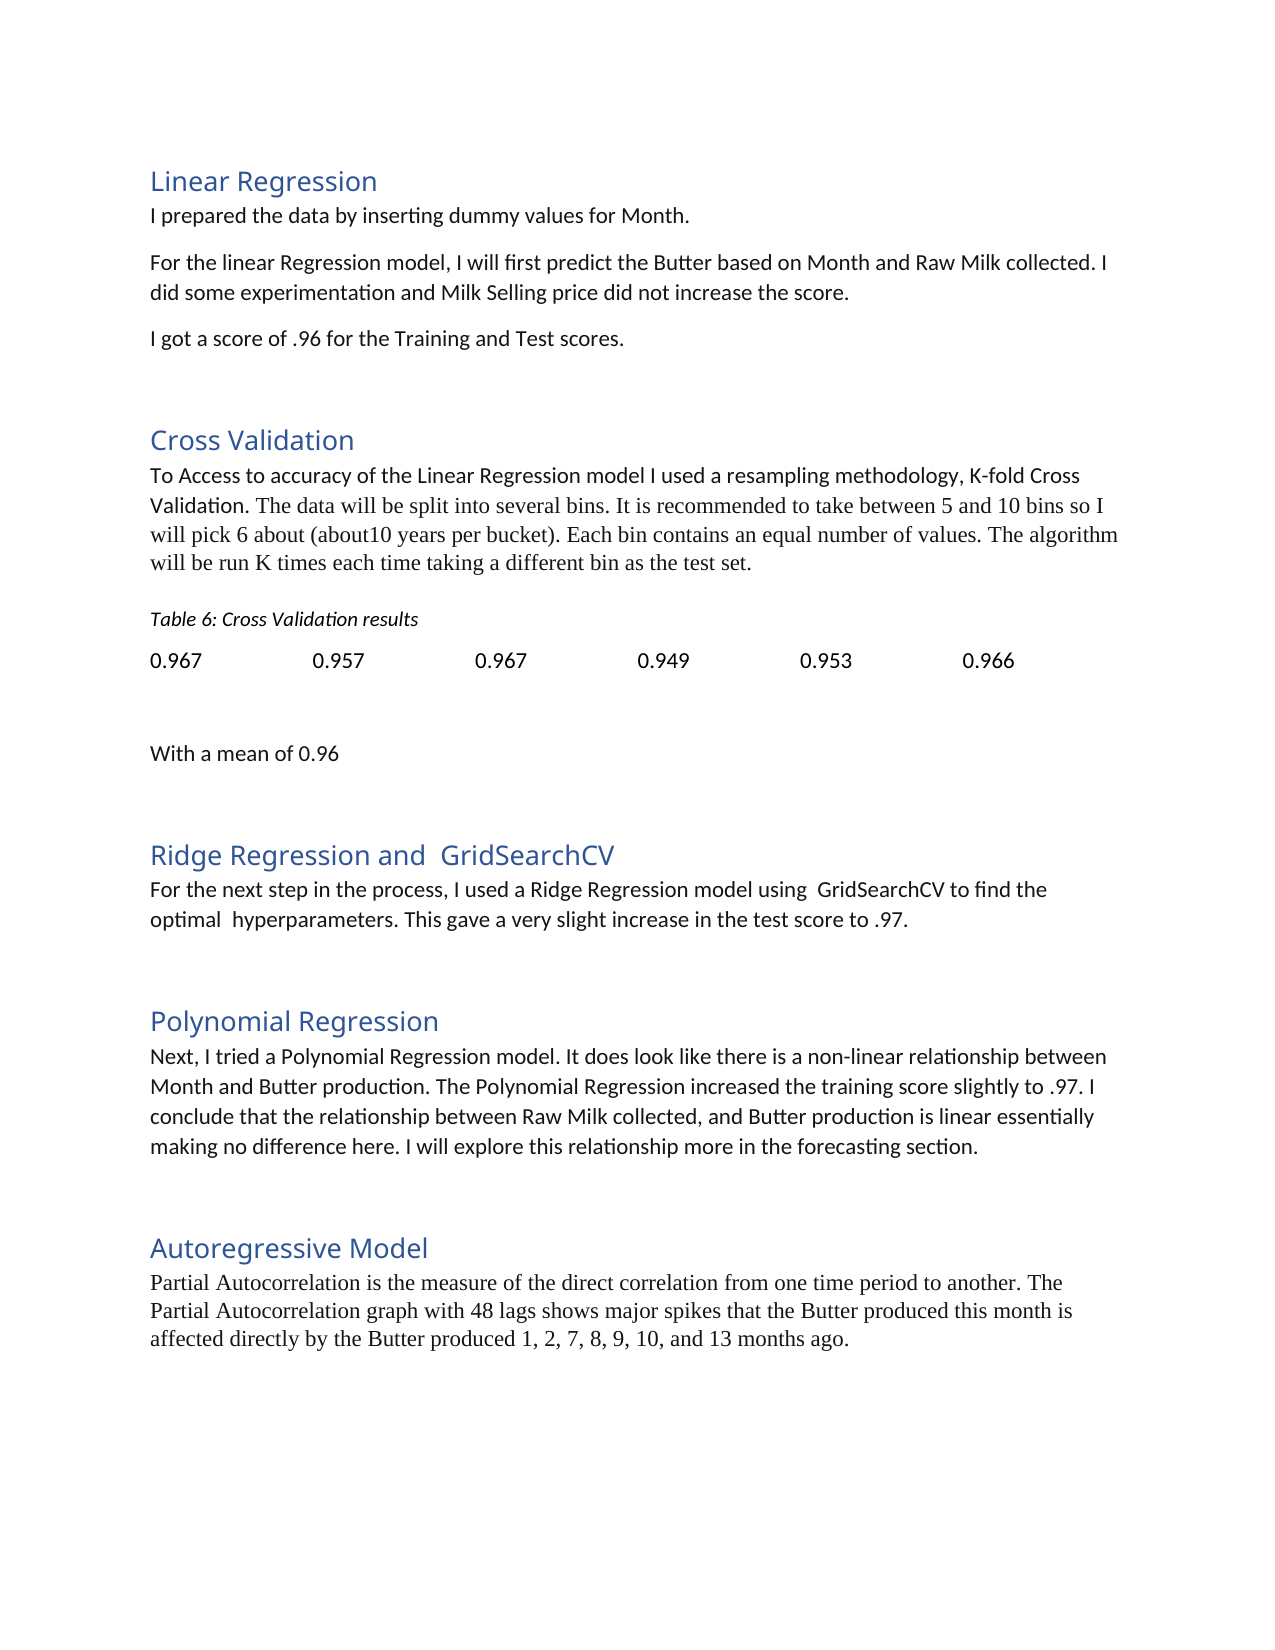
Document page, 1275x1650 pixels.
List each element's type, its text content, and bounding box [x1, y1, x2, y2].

text I got a score of .96 for the Training and Test scores. [150, 324, 1125, 352]
text Table 6: Cross Validation results [150, 606, 1125, 632]
text I prepared the data by inserting dummy values for Month. [150, 201, 1125, 229]
text To Access to accuracy of the Linear Regression model I used a resampling methodology, K-fold Cross Validation. The data will be split into several bins. It is recommended to take between 5 and 10 bins so I will pick 6 about (about10 years per bucket). Each bin contains an equal number of values. The algorithm will be run K times each time taking a different bin as the test set. [150, 461, 1125, 575]
subtitle Ridge Regression and GridSearchCV [150, 836, 1125, 873]
text For the next step in the process, I used a Ridge Regression model using GridSearchCV to find the optimal hyperparameters. This gave a very slight increase in the test score to .97. [150, 876, 1125, 933]
text For the linear Regression model, I will first predict the Butter based on Month and Raw Milk collected. I did some experimentation and Milk Selling price did not increase the score. [150, 248, 1125, 306]
subtitle Linear Regression [150, 162, 1125, 199]
subtitle Polynomial Regression [150, 1003, 1125, 1040]
table_header 0.967 [475, 646, 637, 692]
text Next, I tried a Polynomial Regression model. It does look like there is a non-linear relationship between Month and Butter production. The Polynomial Regression increased the training score slightly to .97. I conclude that the relationship between Raw Milk collected, and Butter production is linear essentially making no difference here. I will explore this relationship more in the forecasting section. [150, 1042, 1125, 1160]
subtitle Autoregressive Model [150, 1229, 1125, 1266]
subtitle Cross Validation [150, 422, 1125, 459]
table_header 0.967 [150, 646, 312, 692]
table_header 0.966 [963, 646, 1125, 692]
text With a mean of 0.96 [150, 739, 1125, 767]
table_header 0.957 [313, 646, 475, 692]
table_header 0.949 [638, 646, 800, 692]
table_header 0.953 [800, 646, 962, 692]
text Partial Autocorrelation is the measure of the direct correlation from one time period to another. The Partial Autocorrelation graph with 48 lags shows major spikes that the Butter produced this month is affected directly by the Butter produced 1, 2, 7, 8, 9, 10, and 13 months ago. [150, 1268, 1125, 1351]
